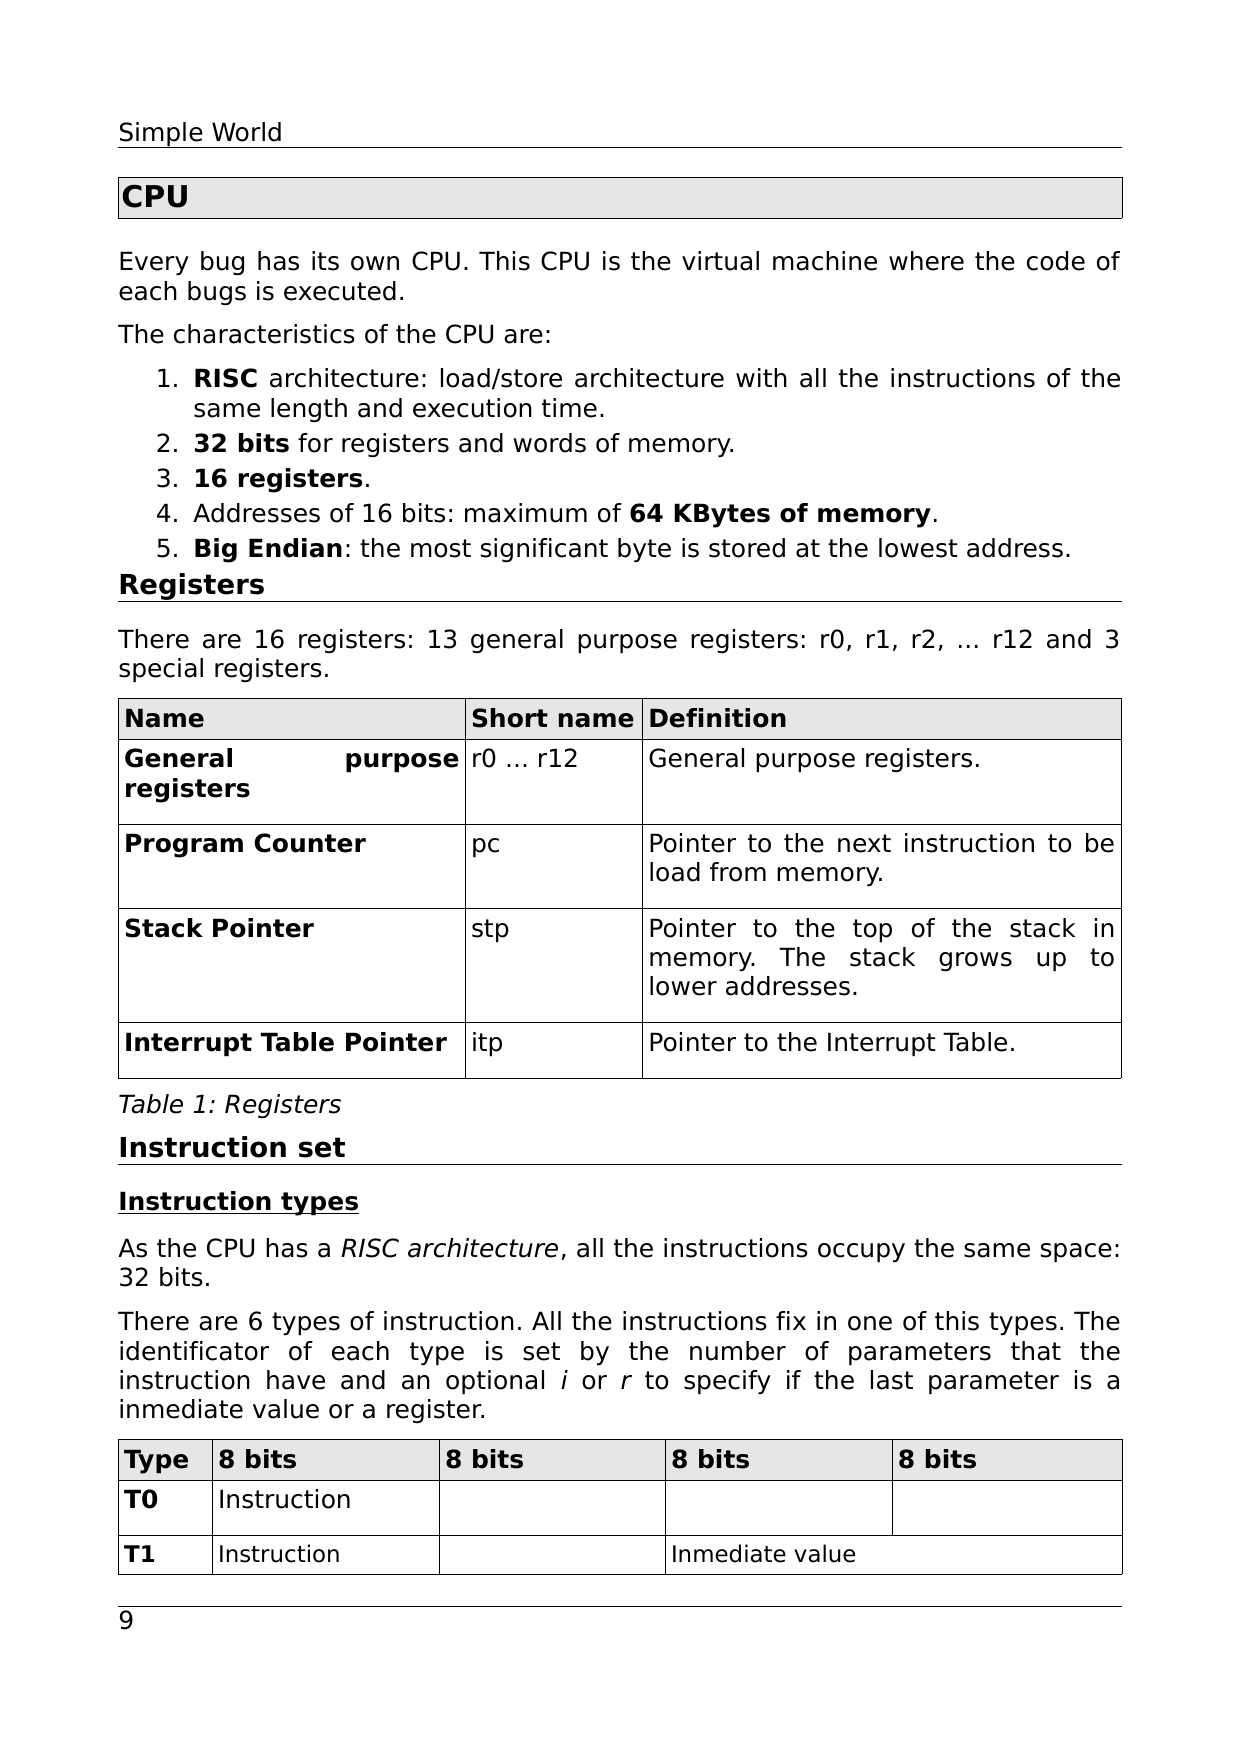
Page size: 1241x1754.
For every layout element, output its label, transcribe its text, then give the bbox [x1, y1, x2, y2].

list 32 bits for registers and words of memory. [156, 429, 1122, 458]
table_cell Pointer to the Interrupt Table. [643, 1023, 1121, 1078]
table_cell pc [466, 825, 642, 908]
table_cell General purpose registers. [643, 740, 1121, 823]
table_cell [440, 1536, 665, 1573]
table_header Type [119, 1440, 212, 1480]
table_cell itp [466, 1023, 642, 1078]
text As the CPU has a RISC architecture, all the instructions occupy the same space: 32 bits. [118, 1234, 1122, 1293]
table_cell Pointer to the top of the stack in memory. The stack grows up to lower addresses. [643, 909, 1121, 1022]
list RISC architecture: load/store architecture with all the instructions of the same length and execution time. [156, 364, 1122, 423]
table_header 8 bits [213, 1440, 439, 1480]
table_cell Instruction [213, 1536, 439, 1573]
table_cell General purpose registers [119, 740, 465, 823]
table_cell Stack Pointer [119, 909, 465, 1022]
table_cell Pointer to the next instruction to be load from memory. [643, 825, 1121, 908]
text There are 6 types of instruction. All the instructions fix in one of this types. The identificator of each type is set by the number of parameters that the instruction have and an optional i or r to specify if the last parameter is a inmediate value or a register. [118, 1308, 1122, 1424]
text Table 1: Registers [118, 1090, 1122, 1119]
table_cell T0 [119, 1481, 212, 1535]
table_cell [893, 1481, 1122, 1535]
table_cell [666, 1481, 892, 1535]
table_cell Inmediate value [666, 1536, 1122, 1573]
title CPU [119, 178, 1122, 218]
table_header Short name [466, 699, 642, 739]
table_cell T1 [119, 1536, 212, 1573]
list Addresses of 16 bits: maximum of 64 KBytes of memory. [156, 499, 1122, 528]
table_cell [440, 1481, 665, 1535]
table_header 8 bits [893, 1440, 1122, 1480]
text The characteristics of the CPU are: [118, 321, 1122, 350]
list 16 registers. [156, 464, 1122, 493]
table_header Definition [643, 699, 1121, 739]
table_header Name [119, 699, 465, 739]
text There are 16 registers: 13 general purpose registers: r0, r1, r2, ... r12 and 3 special registers. [118, 625, 1122, 683]
table_cell Instruction [213, 1481, 439, 1535]
title Instruction set [118, 1132, 1122, 1164]
table_cell Program Counter [119, 825, 465, 908]
title Instruction types [118, 1188, 1122, 1217]
text Every bug has its own CPU. This CPU is the virtual machine where the code of each bugs is executed. [118, 247, 1122, 306]
table_cell stp [466, 909, 642, 1022]
table_header 8 bits [440, 1440, 665, 1480]
table_cell Interrupt Table Pointer [119, 1023, 465, 1078]
title Registers [118, 569, 1122, 601]
table_header 8 bits [666, 1440, 892, 1480]
table_cell r0 ... r12 [466, 740, 642, 823]
list Big Endian: the most significant byte is stored at the lowest address. [156, 534, 1122, 563]
